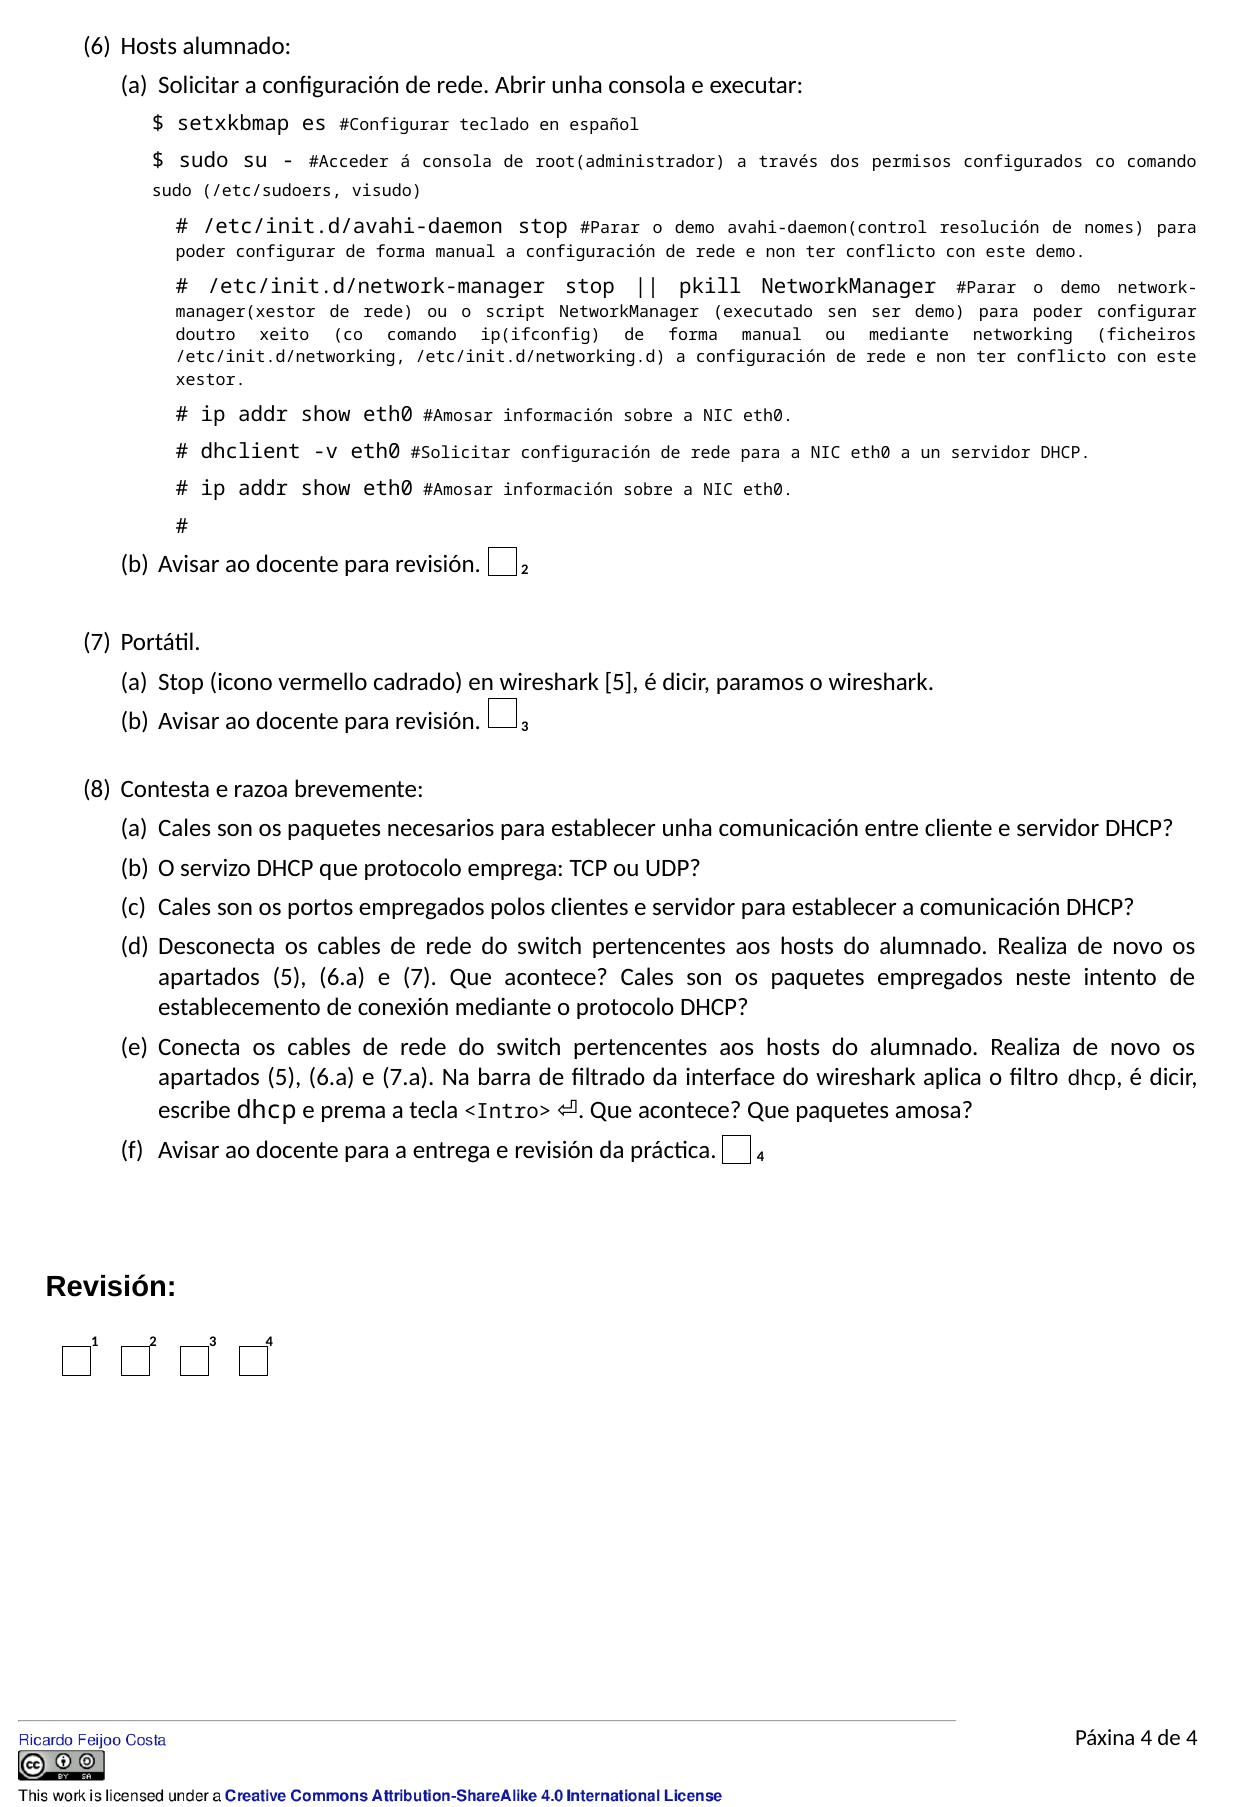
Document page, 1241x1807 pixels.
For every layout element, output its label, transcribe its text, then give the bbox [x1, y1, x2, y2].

list Desconecta os cables de rede do switch pertencentes aos hosts do alumnado. Realiza de novo os apartados (5), (6.a) e (7). Que acontece? Cales son os paquetes empregados neste intento de establecemento de conexión mediante o protocolo DHCP? [120, 930, 1197, 1022]
list Cales son os paquetes necesarios para establecer unha comunicación entre cliente e servidor DHCP? [120, 813, 1197, 843]
text 1 2 3 4 [45, 1320, 1197, 1350]
list Contesta e razoa brevemente: [83, 773, 1197, 804]
list Cales son os portos empregados polos clientes e servidor para establecer a comunicación DHCP? [120, 891, 1197, 922]
list # ip addr show eth0 #Amosar información sobre a NIC eth0. [140, 473, 1197, 502]
list Portátil. [83, 626, 1197, 657]
list Avisar ao docente para revisión. 3 [120, 705, 1197, 736]
list $ setxkbmap es #Configurar teclado en español [116, 108, 1197, 137]
list Hosts alumnado: [83, 30, 1197, 60]
list # [140, 511, 1197, 539]
list $ sudo su - #Acceder á consola de root(administrador) a través dos permisos configurados co comando sudo (/etc/sudoers, visudo) [116, 146, 1197, 202]
picture [8, 1715, 957, 1806]
list Solicitar a configuración de rede. Abrir unha consola e executar: [120, 69, 1197, 100]
list # /etc/init.d/avahi-daemon stop #Parar o demo avahi-daemon(control resolución de nomes) para poder configurar de forma manual a configuración de rede e non ter conflicto con este demo. [140, 211, 1197, 262]
list Avisar ao docente para a entrega e revisión da práctica. 4 [120, 1134, 1197, 1165]
list Avisar ao docente para revisión. 2 [120, 548, 1197, 578]
list Conecta os cables de rede do switch pertencentes aos hosts do alumnado. Realiza de novo os apartados (5), (6.a) e (7.a). Na barra de filtrado da interface do wireshark aplica o filtro dhcp, é dicir, escribe dhcp e prema a tecla <Intro> ⏎. Que acontece? Que paquetes amosa? [120, 1031, 1197, 1126]
subtitle Revisión: [45, 1269, 1197, 1302]
list Stop (icono vermello cadrado) en wireshark [5], é dicir, paramos o wireshark. [120, 666, 1197, 696]
list # dhclient -v eth0 #Solicitar configuración de rede para a NIC eth0 a un servidor DHCP. [140, 436, 1197, 465]
list # ip addr show eth0 #Amosar información sobre a NIC eth0. [140, 399, 1197, 428]
list # /etc/init.d/network-manager stop || pkill NetworkManager #Parar o demo network-manager(xestor de rede) ou o script NetworkManager (executado sen ser demo) para poder configurar doutro xeito (co comando ip(ifconfig) de forma manual ou mediante networking (ficheiros /etc/init.d/networking, /etc/init.d/networking.d) a configuración de rede e non ter conflicto con este xestor. [140, 271, 1197, 390]
list O servizo DHCP que protocolo emprega: TCP ou UDP? [120, 852, 1197, 882]
